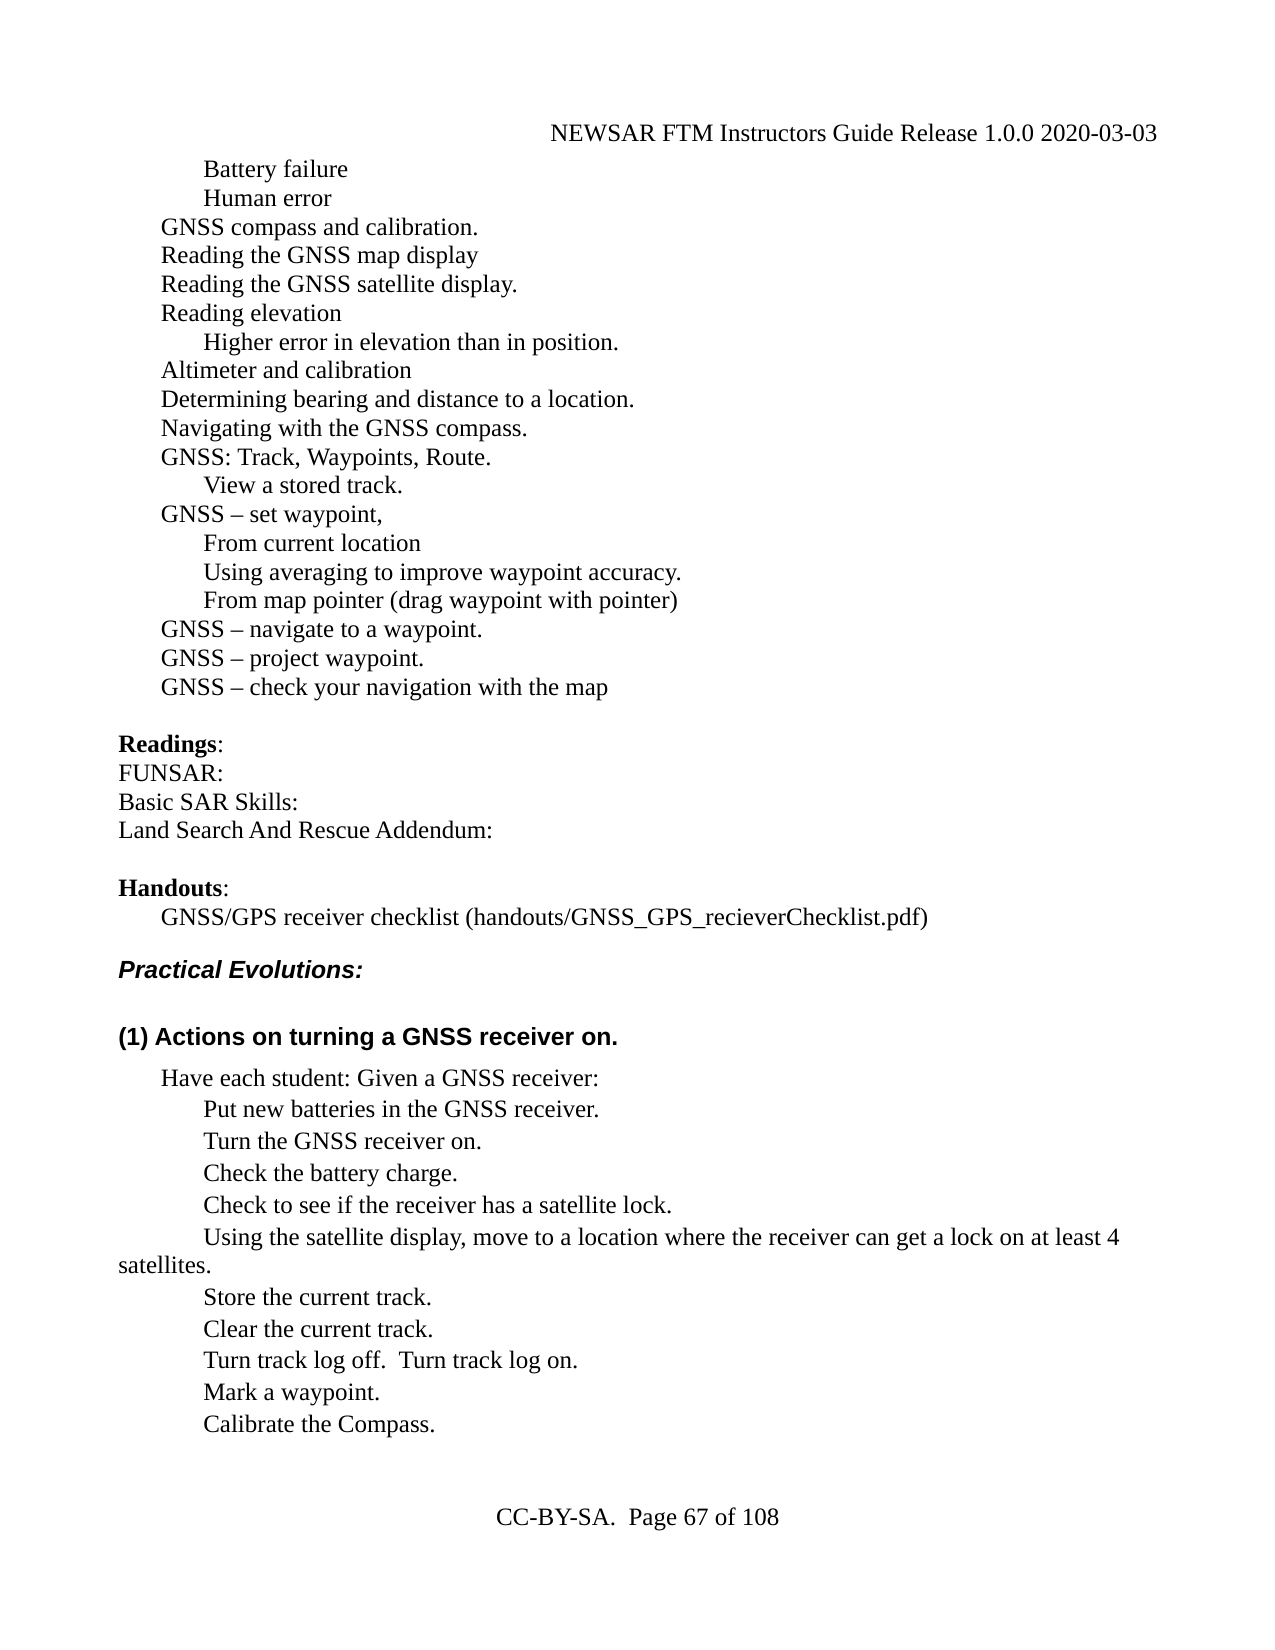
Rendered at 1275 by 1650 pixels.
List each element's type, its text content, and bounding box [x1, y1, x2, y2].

text View a stored track. [118, 471, 1157, 499]
subtitle Practical Evolutions: [118, 956, 1157, 984]
text GNSS – navigate to a waypoint. [118, 614, 1157, 643]
text Calibrate the Compass. [118, 1409, 1157, 1438]
text Basic SAR Skills: [118, 787, 1157, 816]
text Turn track log off. Turn track log on. [118, 1346, 1157, 1374]
text Check the battery charge. [118, 1158, 1157, 1187]
text Turn the GNSS receiver on. [118, 1126, 1157, 1155]
text From map pointer (drag waypoint with pointer) [118, 586, 1157, 614]
subtitle (1) Actions on turning a GNSS receiver on. [118, 1022, 1157, 1050]
text Using averaging to improve waypoint accuracy. [118, 557, 1157, 586]
text Check to see if the receiver has a satellite lock. [118, 1190, 1157, 1218]
text Battery failure [118, 154, 1157, 183]
text Determining bearing and distance to a location. [118, 384, 1157, 413]
text GNSS: Track, Waypoints, Route. [118, 442, 1157, 471]
text From current location [118, 528, 1157, 557]
text Higher error in elevation than in position. [118, 327, 1157, 356]
text Altimeter and calibration [118, 356, 1157, 384]
text GNSS – set waypoint, [118, 499, 1157, 528]
text Have each student: Given a GNSS receiver: [118, 1063, 1157, 1091]
text Reading the GNSS satellite display. [118, 269, 1157, 298]
text Land Search And Rescue Addendum: [118, 816, 1157, 844]
text Navigating with the GNSS compass. [118, 413, 1157, 442]
text Store the current track. [118, 1282, 1157, 1311]
text GNSS/GPS receiver checklist (handouts/GNSS_GPS_recieverChecklist.pdf) [118, 902, 1157, 931]
text Clear the current track. [118, 1314, 1157, 1343]
text GNSS – check your navigation with the map [118, 672, 1157, 701]
text FUNSAR: [118, 758, 1157, 787]
text GNSS – project waypoint. [118, 643, 1157, 672]
text Mark a waypoint. [118, 1377, 1157, 1406]
text Using the satellite display, move to a location where the receiver can get a lock on at least 4 satellites. [118, 1222, 1157, 1279]
text Reading the GNSS map display [118, 241, 1157, 269]
text Put new batteries in the GNSS receiver. [118, 1094, 1157, 1123]
text GNSS compass and calibration. [118, 212, 1157, 241]
text Human error [118, 183, 1157, 212]
text Reading elevation [118, 298, 1157, 327]
text Handouts: [118, 873, 1157, 902]
text Readings: [118, 729, 1157, 758]
